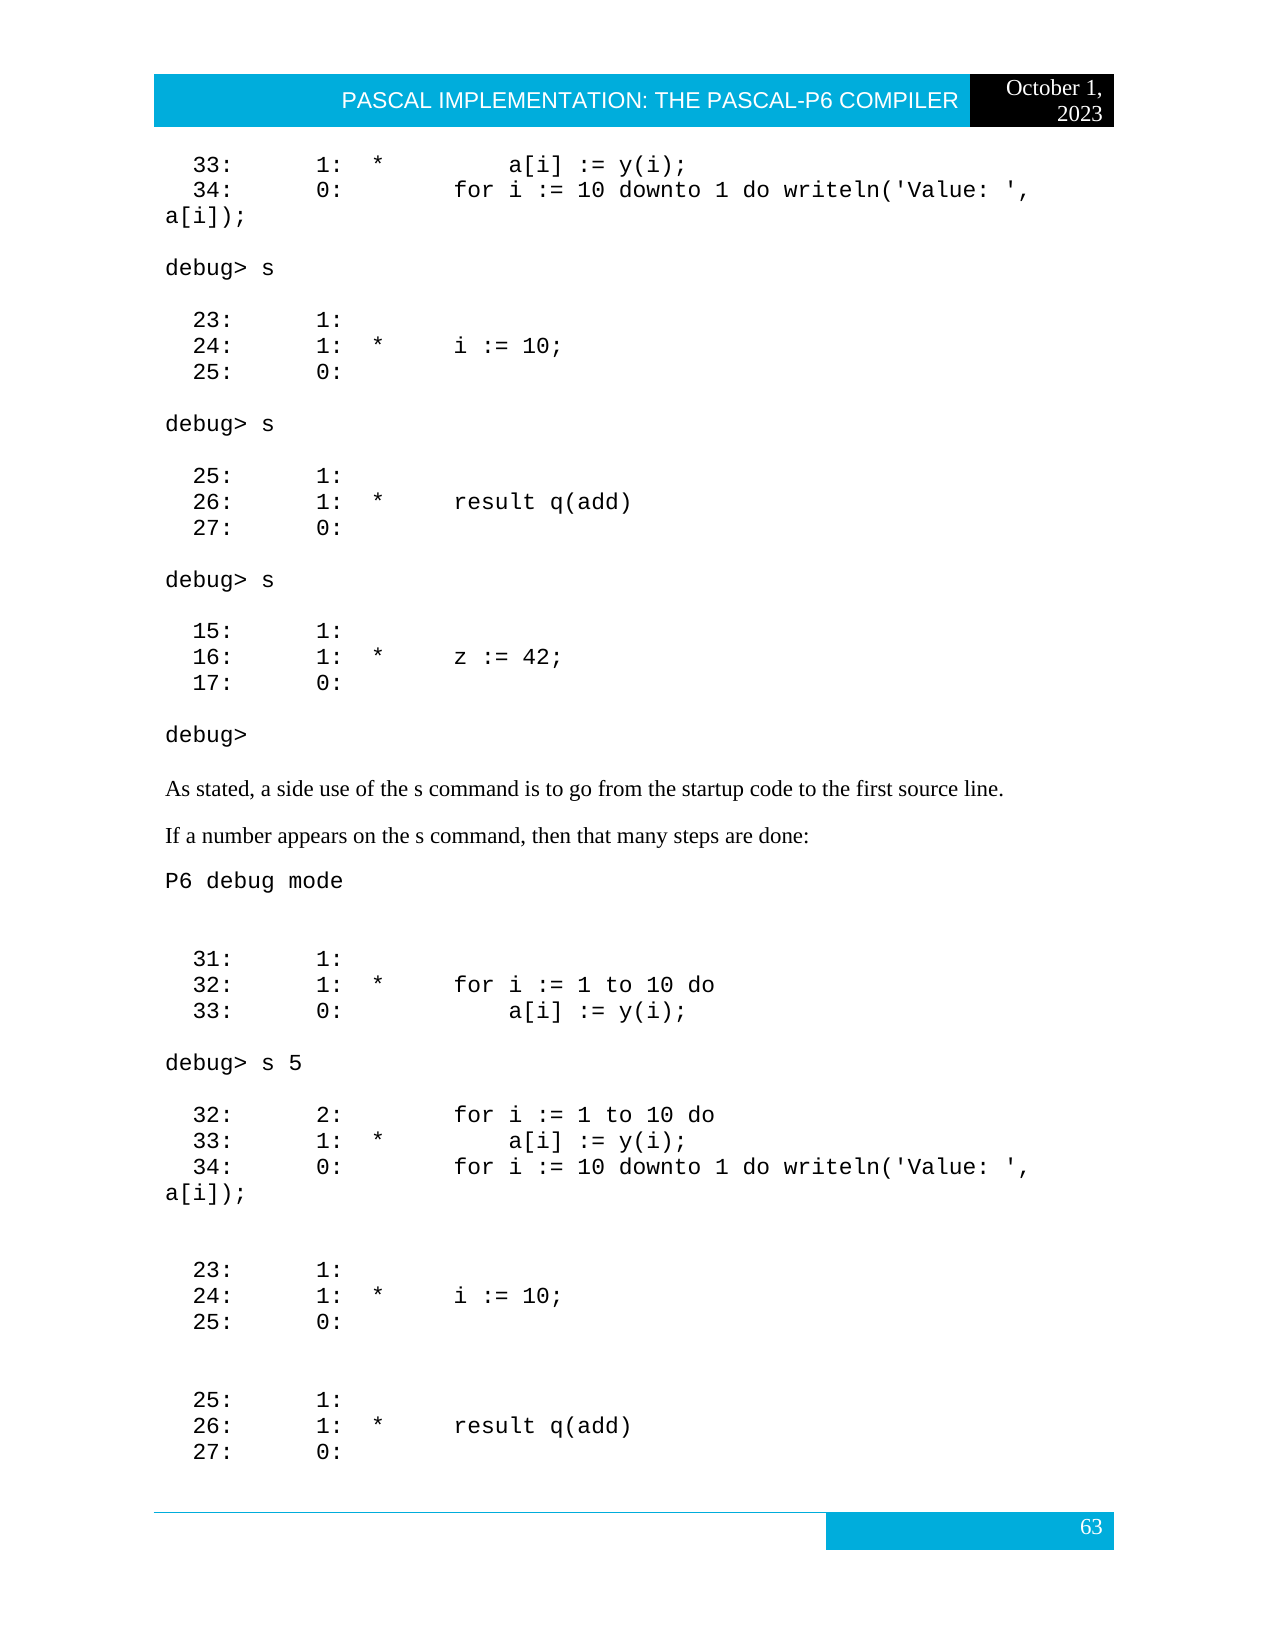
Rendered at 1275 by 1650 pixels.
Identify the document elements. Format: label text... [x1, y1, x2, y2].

text 15: 1: [165, 620, 1125, 646]
text 26: 1: * result q(add) [165, 490, 1125, 516]
text 27: 0: [165, 1440, 1125, 1466]
text debug> [165, 723, 1125, 749]
text As stated, a side use of the s command is to go from the startup code to the first source line. [165, 775, 1125, 802]
text If a number appears on the s command, then that many steps are done: [165, 823, 1125, 849]
text debug> s [165, 257, 1125, 283]
text 25: 1: [165, 1388, 1125, 1414]
text 33: 0: a[i] := y(i); [165, 999, 1125, 1025]
text 25: 0: [165, 360, 1125, 386]
text 24: 1: * i := 10; [165, 334, 1125, 360]
text 33: 1: * a[i] := y(i); [165, 153, 1125, 179]
text 33: 1: * a[i] := y(i); [165, 1129, 1125, 1155]
text debug> s 5 [165, 1051, 1125, 1077]
text 25: 0: [165, 1311, 1125, 1337]
text 34: 0: for i := 10 downto 1 do writeln('Value: ', a[i]); [165, 1155, 1125, 1207]
text 32: 2: for i := 1 to 10 do [165, 1103, 1125, 1129]
text 25: 1: [165, 464, 1125, 490]
text 24: 1: * i := 10; [165, 1285, 1125, 1311]
text 31: 1: [165, 948, 1125, 973]
text 23: 1: [165, 308, 1125, 334]
text 32: 1: * for i := 1 to 10 do [165, 973, 1125, 999]
text 27: 0: [165, 516, 1125, 542]
text 26: 1: * result q(add) [165, 1414, 1125, 1440]
text debug> s [165, 412, 1125, 438]
text 34: 0: for i := 10 downto 1 do writeln('Value: ', a[i]); [165, 179, 1125, 231]
text 23: 1: [165, 1259, 1125, 1285]
text 17: 0: [165, 672, 1125, 698]
text debug> s [165, 568, 1125, 594]
text P6 debug mode [165, 870, 1125, 896]
text 16: 1: * z := 42; [165, 646, 1125, 672]
